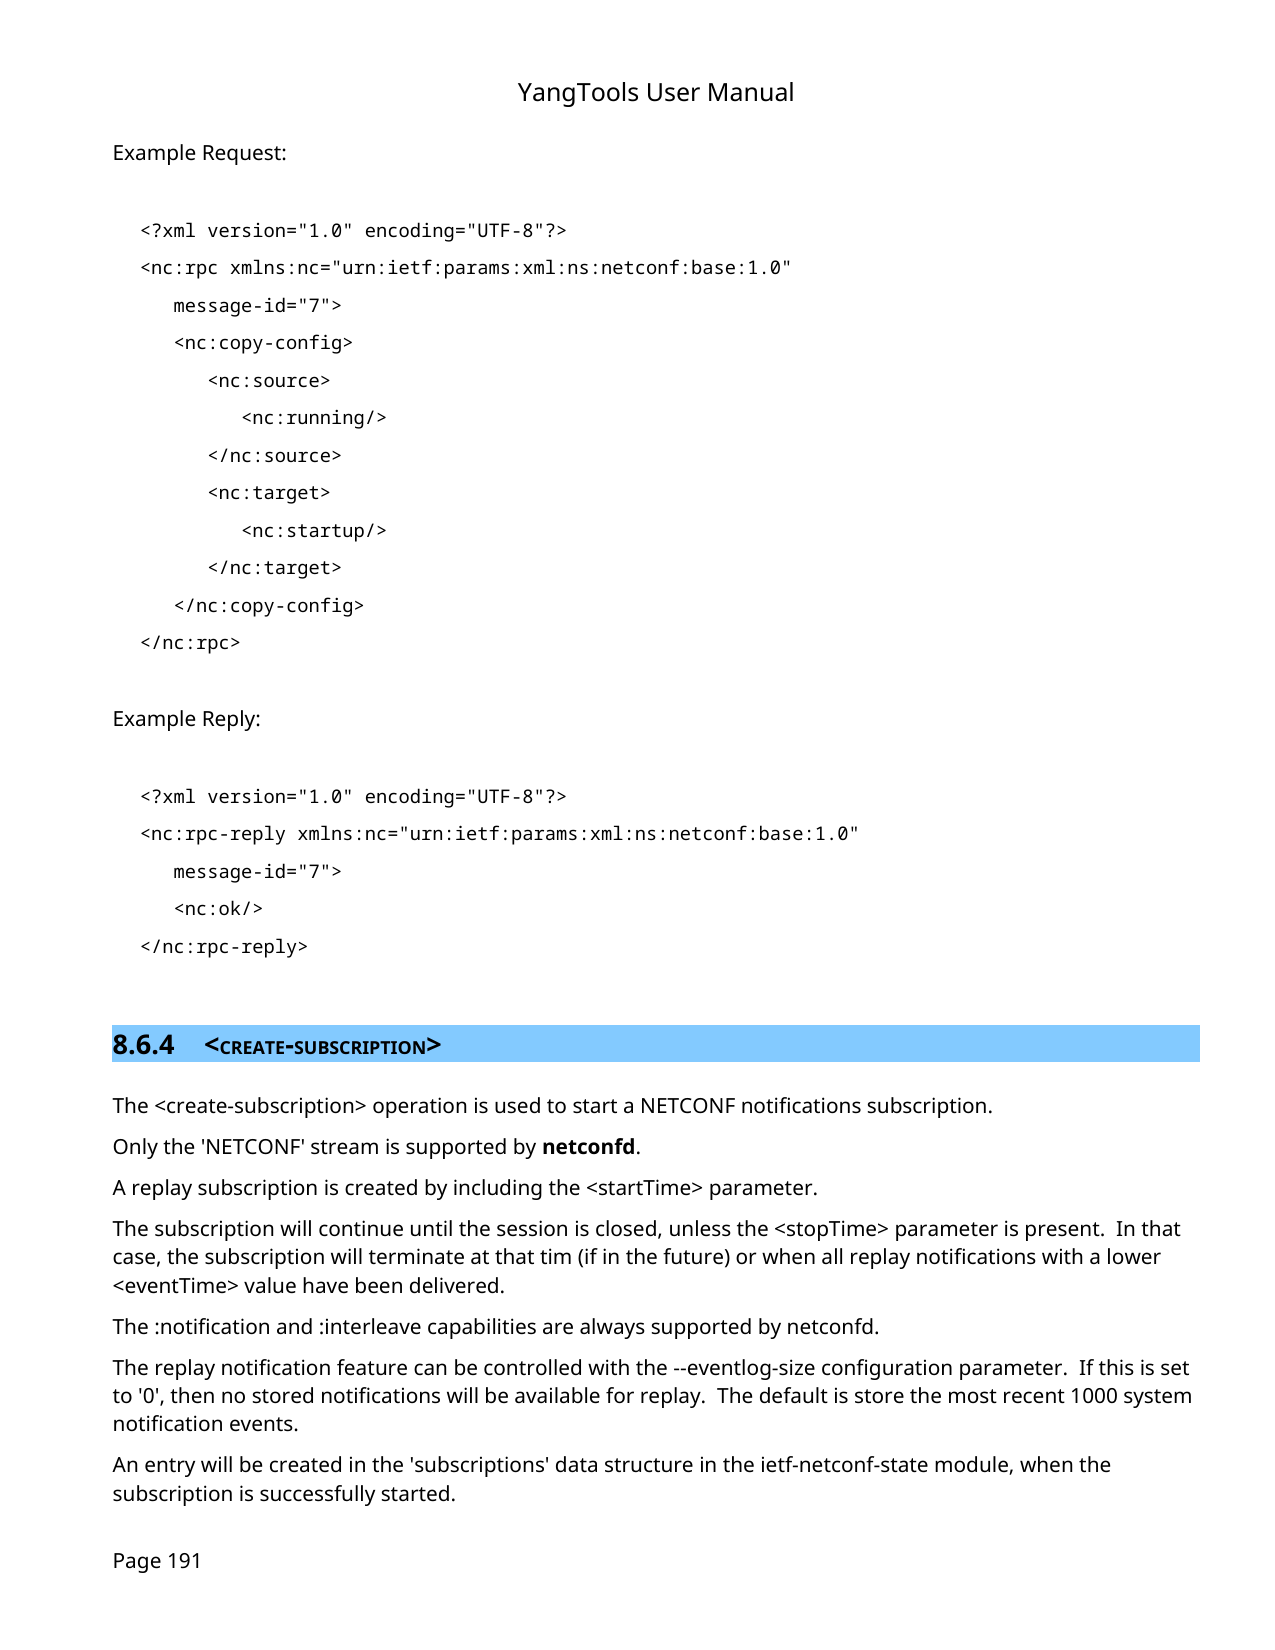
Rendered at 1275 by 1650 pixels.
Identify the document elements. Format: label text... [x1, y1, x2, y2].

text <?xml version="1.0" encoding="UTF-8"?> [139, 217, 1200, 242]
text </nc:copy-config> [139, 592, 1200, 617]
text message-id="7"> [139, 292, 1200, 317]
text </nc:target> [139, 554, 1200, 580]
text The <create-subscription> operation is used to start a NETCONF notifications subscription. [112, 1091, 1200, 1119]
text Example Reply: [112, 704, 1200, 733]
text The subscription will continue until the session is closed, unless the <stopTime> parameter is present. In that case, the subscription will terminate at that tim (if in the future) or when all replay notifications with a lower <eventTime> value have been delivered. [112, 1214, 1200, 1299]
text A replay subscription is created by including the <startTime> parameter. [112, 1173, 1200, 1201]
text <nc:rpc xmlns:nc="urn:ietf:params:xml:ns:netconf:base:1.0" [139, 254, 1200, 280]
text <nc:source> [139, 367, 1200, 392]
text </nc:source> [139, 442, 1200, 467]
text The replay notification feature can be controlled with the --eventlog-size configuration parameter. If this is set to '0', then no stored notifications will be available for replay. The default is store the most recent 1000 system notification events. [112, 1353, 1200, 1438]
text An entry will be created in the 'subscriptions' data structure in the ietf-netconf-state module, when the subscription is successfully started. [112, 1451, 1200, 1507]
text message-id="7"> [139, 858, 1200, 883]
text <nc:running/> [139, 404, 1200, 430]
text <nc:target> [139, 479, 1200, 505]
text </nc:rpc> [139, 629, 1200, 655]
text The :notification and :interleave capabilities are always supported by netconfd. [112, 1312, 1200, 1340]
subtitle <create-subscription> [112, 1025, 1200, 1062]
text <nc:startup/> [139, 517, 1200, 542]
text <nc:rpc-reply xmlns:nc="urn:ietf:params:xml:ns:netconf:base:1.0" [139, 820, 1200, 846]
text <nc:copy-config> [139, 329, 1200, 355]
text Example Request: [112, 138, 1200, 167]
text <?xml version="1.0" encoding="UTF-8"?> [139, 783, 1200, 808]
text </nc:rpc-reply> [139, 933, 1200, 958]
text Only the 'NETCONF' stream is supported by netconfd. [112, 1132, 1200, 1161]
text <nc:ok/> [139, 895, 1200, 921]
